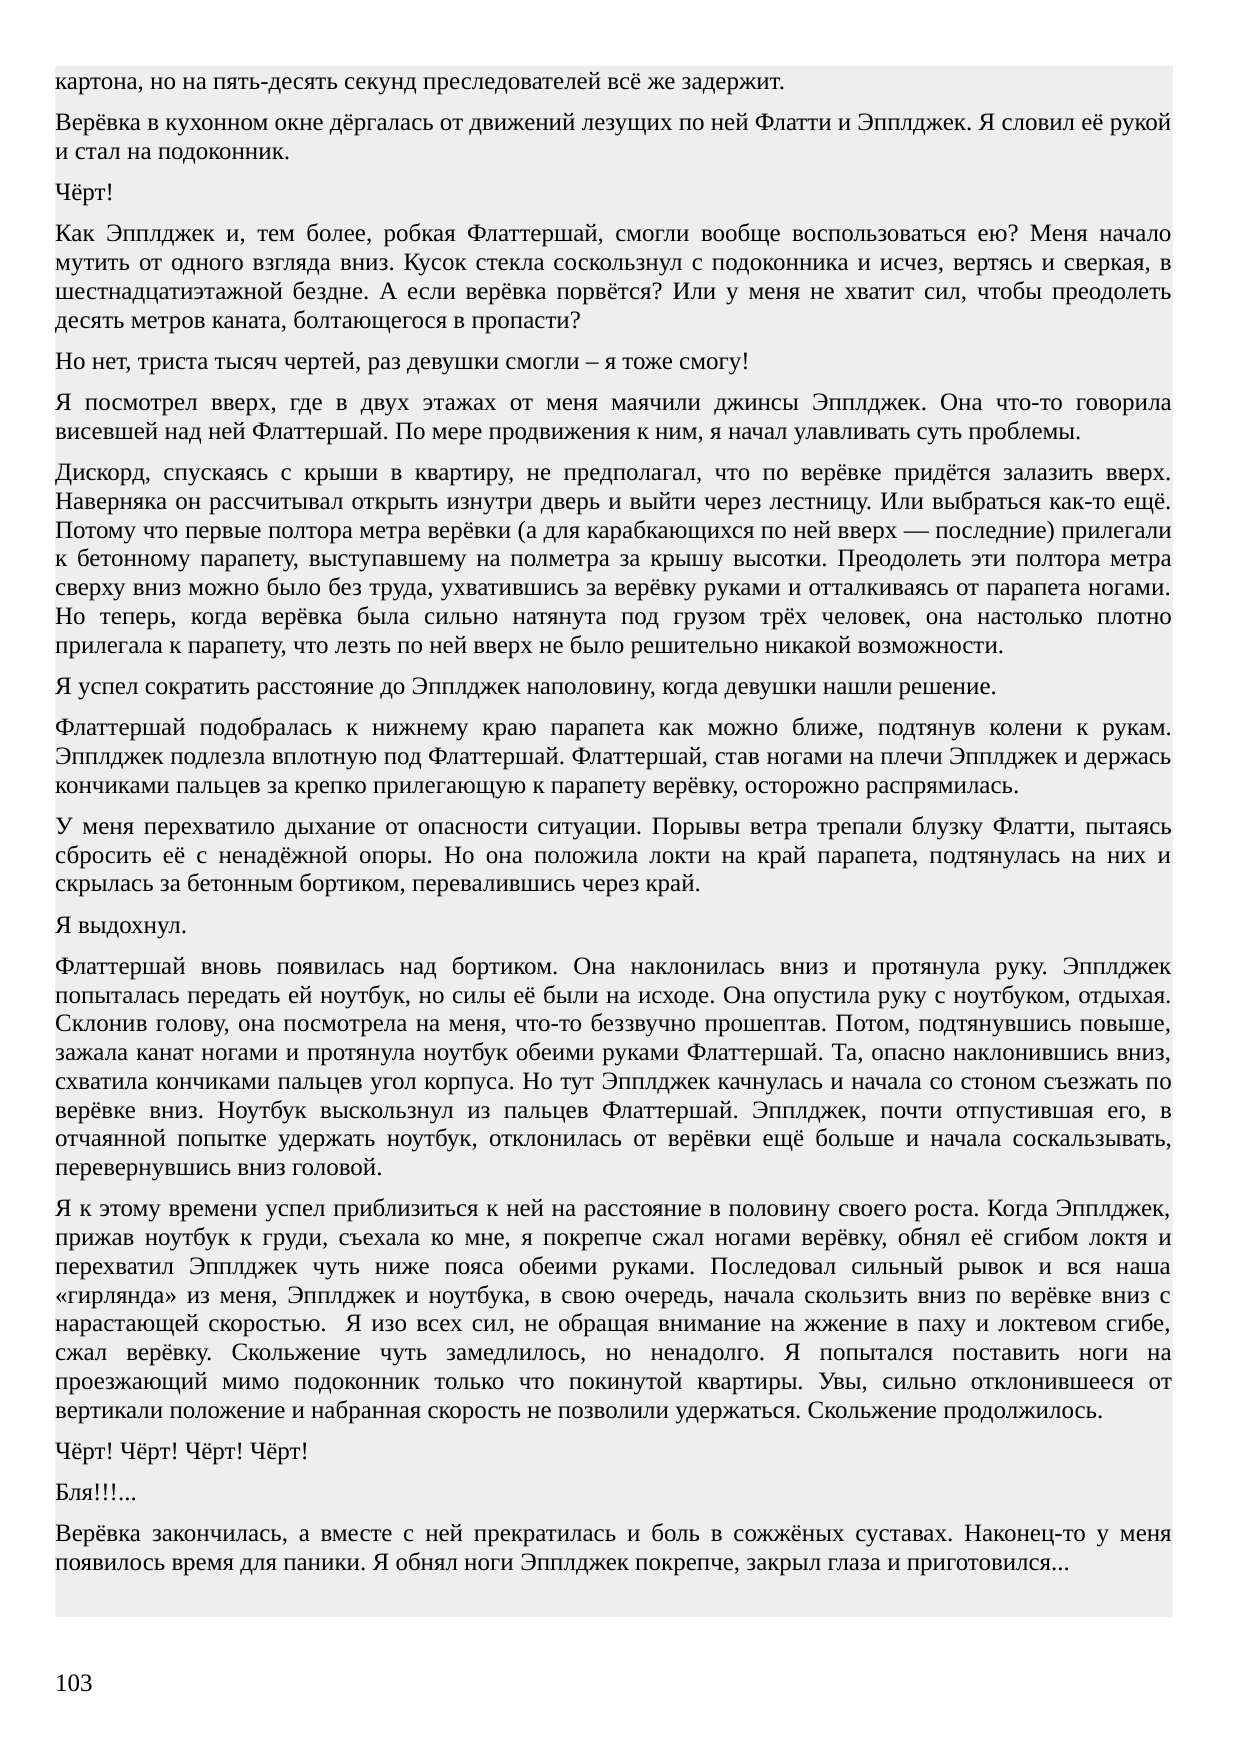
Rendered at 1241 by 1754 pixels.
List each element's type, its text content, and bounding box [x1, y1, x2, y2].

text Флаттершай вновь появилась над бортиком. Она наклонилась вниз и протянула руку. Эпплджек попыталась передать ей ноутбук, но силы её были на исходе. Она опустила руку с ноутбуком, отдыхая. Склонив голову, она посмотрела на меня, что-то беззвучно прошептав. Потом, подтянувшись повыше, зажала канат ногами и протянула ноутбук обеими руками Флаттершай. Та, опасно наклонившись вниз, схватила кончиками пальцев угол корпуса. Но тут Эпплджек качнулась и начала со стоном съезжать по верёвке вниз. Ноутбук выскользнул из пальцев Флаттершай. Эпплджек, почти отпустившая его, в отчаянной попытке удержать ноутбук, отклонилась от верёвки ещё больше и начала соскальзывать, перевернувшись вниз головой. [55, 951, 1173, 1181]
text Чёрт! Чёрт! Чёрт! Чёрт! [55, 1436, 1173, 1465]
text У меня перехватило дыхание от опасности ситуации. Порывы ветра трепали блузку Флатти, пытаясь сбросить её с ненадёжной опоры. Но она положила локти на край парапета, подтянулась на них и скрылась за бетонным бортиком, перевалившись через край. [55, 811, 1173, 897]
text Я выдохнул. [55, 910, 1173, 938]
text Бля!!!... [55, 1477, 1173, 1506]
text Я к этому времени успел приблизиться к ней на расстояние в половину своего роста. Когда Эпплджек, прижав ноутбук к груди, съехала ко мне, я покрепче сжал ногами верёвку, обнял её сгибом локтя и перехватил Эпплджек чуть ниже пояса обеими руками. Последовал сильный рывок и вся наша «гирлянда» из меня, Эпплджек и ноутбука, в свою очередь, начала скользить вниз по верёвке вниз с нарастающей скоростью. Я изо всех сил, не обращая внимание на жжение в паху и локтевом сгибе, сжал верёвку. Скольжение чуть замедлилось, но ненадолго. Я попытался поставить ноги на проезжающий мимо подоконник только что покинутой квартиры. Увы, сильно отклонившееся от вертикали положение и набранная скорость не позволили удержаться. Скольжение продолжилось. [55, 1193, 1173, 1423]
text Но нет, триста тысяч чертей, раз девушки смогли – я тоже смогу! [55, 346, 1173, 375]
text Флаттершай подобралась к нижнему краю парапета как можно ближе, подтянув колени к рукам. Эпплджек подлезла вплотную под Флаттершай. Флаттершай, став ногами на плечи Эпплджек и держась кончиками пальцев за крепко прилегающую к парапету верёвку, осторожно распрямилась. [55, 712, 1173, 798]
text Дискорд, спускаясь с крыши в квартиру, не предполагал, что по верёвке придётся залазить вверх. Наверняка он рассчитывал открыть изнутри дверь и выйти через лестницу. Или выбраться как-то ещё. Потому что первые полтора метра верёвки (а для карабкающихся по ней вверх — последние) прилегали к бетонному парапету, выступавшему на полметра за крышу высотки. Преодолеть эти полтора метра сверху вниз можно было без труда, ухватившись за верёвку руками и отталкиваясь от парапета ногами. Но теперь, когда верёвка была сильно натянута под грузом трёх человек, она настолько плотно прилегала к парапету, что лезть по ней вверх не было решительно никакой возможности. [55, 457, 1173, 658]
text Верёвка закончилась, а вместе с ней прекратилась и боль в сожжёных суставах. Наконец-то у меня появилось время для паники. Я обнял ноги Эпплджек покрепче, закрыл глаза и приготовился... [55, 1518, 1173, 1576]
text Чёрт! [55, 177, 1173, 206]
text Верёвка в кухонном окне дёргалась от движений лезущих по ней Флатти и Эпплджек. Я словил её рукой и стал на подоконник. [55, 107, 1173, 165]
text Как Эпплджек и, тем более, робкая Флаттершай, смогли вообще воспользоваться ею? Меня начало мутить от одного взгляда вниз. Кусок стекла соскользнул с подоконника и исчез, вертясь и сверкая, в шестнадцатиэтажной бездне. А если верёвка порвётся? Или у меня не хватит сил, чтобы преодолеть десять метров каната, болтающегося в пропасти? [55, 218, 1173, 333]
text картона, но на пять-десять секунд преследователей всё же задержит. [55, 66, 1173, 95]
text Я успел сократить расстояние до Эпплджек наполовину, когда девушки нашли решение. [55, 671, 1173, 700]
text Я посмотрел вверх, где в двух этажах от меня маячили джинсы Эпплджек. Она что-то говорила висевшей над ней Флаттершай. По мере продвижения к ним, я начал улавливать суть проблемы. [55, 387, 1173, 445]
